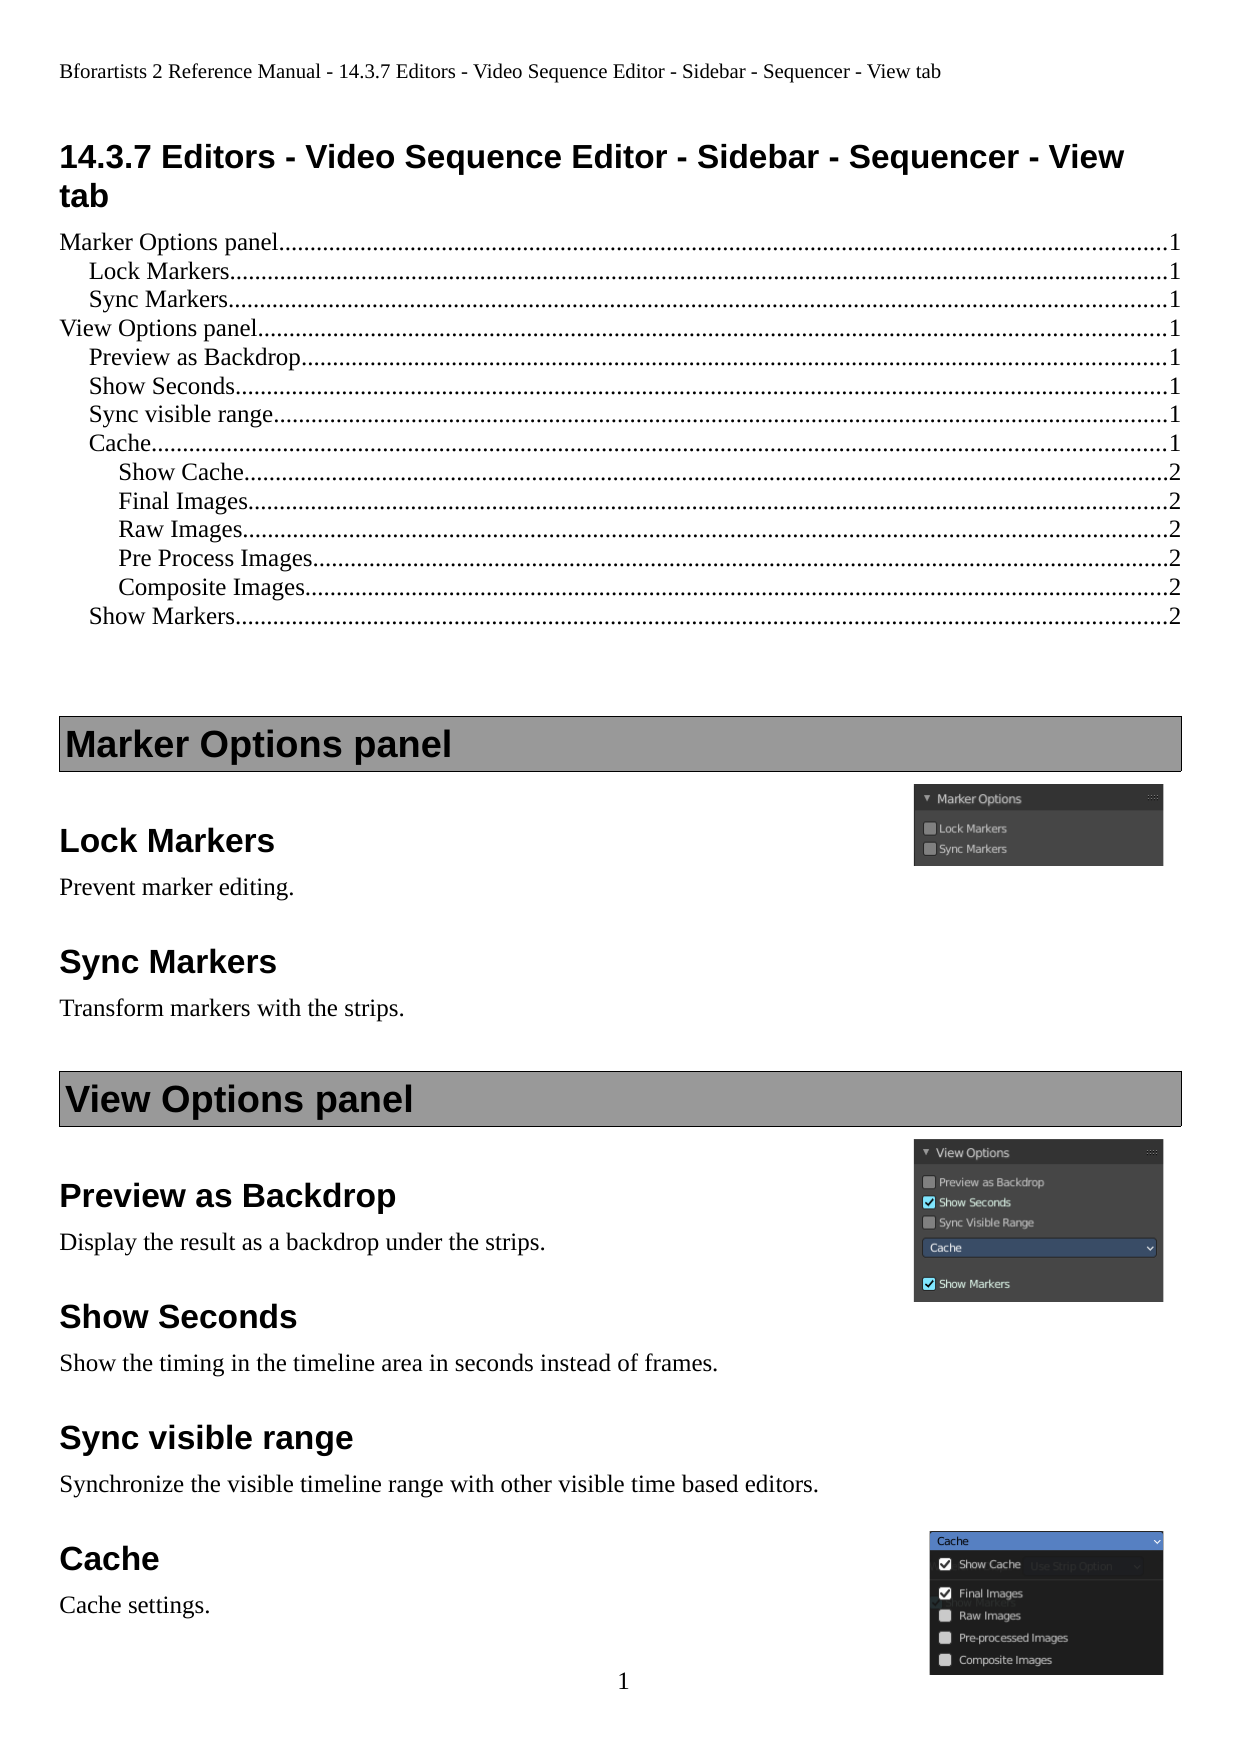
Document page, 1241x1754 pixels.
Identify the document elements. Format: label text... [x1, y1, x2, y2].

picture [913, 784, 1164, 866]
picture [929, 1531, 1164, 1675]
picture [913, 1139, 1164, 1302]
subtitle Preview as Backdrop [59, 1176, 913, 1214]
text Sync visible range 1 [88, 399, 1181, 428]
text Pre Process Images 2 [118, 543, 1181, 572]
subtitle [1164, 1539, 1181, 1577]
text Marker Options panel 1 [59, 227, 1181, 256]
subtitle [1164, 1176, 1181, 1214]
text Transform markers with the strips. [59, 993, 1181, 1022]
subtitle Sync visible range [59, 1418, 1181, 1456]
subtitle Lock Markers [59, 821, 913, 859]
subtitle [1164, 821, 1181, 859]
text Raw Images 2 [118, 514, 1181, 543]
subtitle Show Seconds [59, 1297, 1181, 1335]
subtitle Sync Markers [59, 942, 1181, 980]
text Prevent marker editing. [59, 872, 1181, 901]
text Preview as Backdrop 1 [88, 342, 1181, 371]
text Cache settings. [59, 1590, 929, 1618]
text Composite Images 2 [118, 572, 1181, 601]
text Final Images 2 [118, 486, 1181, 514]
subtitle 14.3.7 Editors - Video Sequence Editor - Sidebar - Sequencer - View tab [59, 138, 1181, 214]
text Show Seconds 1 [88, 371, 1181, 399]
text Sync Markers 1 [88, 284, 1181, 313]
text Show the timing in the timeline area in seconds instead of frames. [59, 1348, 1181, 1376]
text Synchronize the visible timeline range with other visible time based editors. [59, 1469, 1181, 1497]
text [1164, 1590, 1181, 1618]
table_header View Options panel [60, 1072, 1181, 1126]
text View Options panel 1 [59, 313, 1181, 342]
text Display the result as a backdrop under the strips. [59, 1227, 913, 1255]
text Cache 1 [88, 428, 1181, 457]
text Show Markers 2 [88, 601, 1181, 629]
text Lock Markers 1 [88, 256, 1181, 284]
subtitle Cache [59, 1539, 929, 1577]
table_header Marker Options panel [60, 717, 1181, 771]
text Show Cache 2 [118, 457, 1181, 486]
